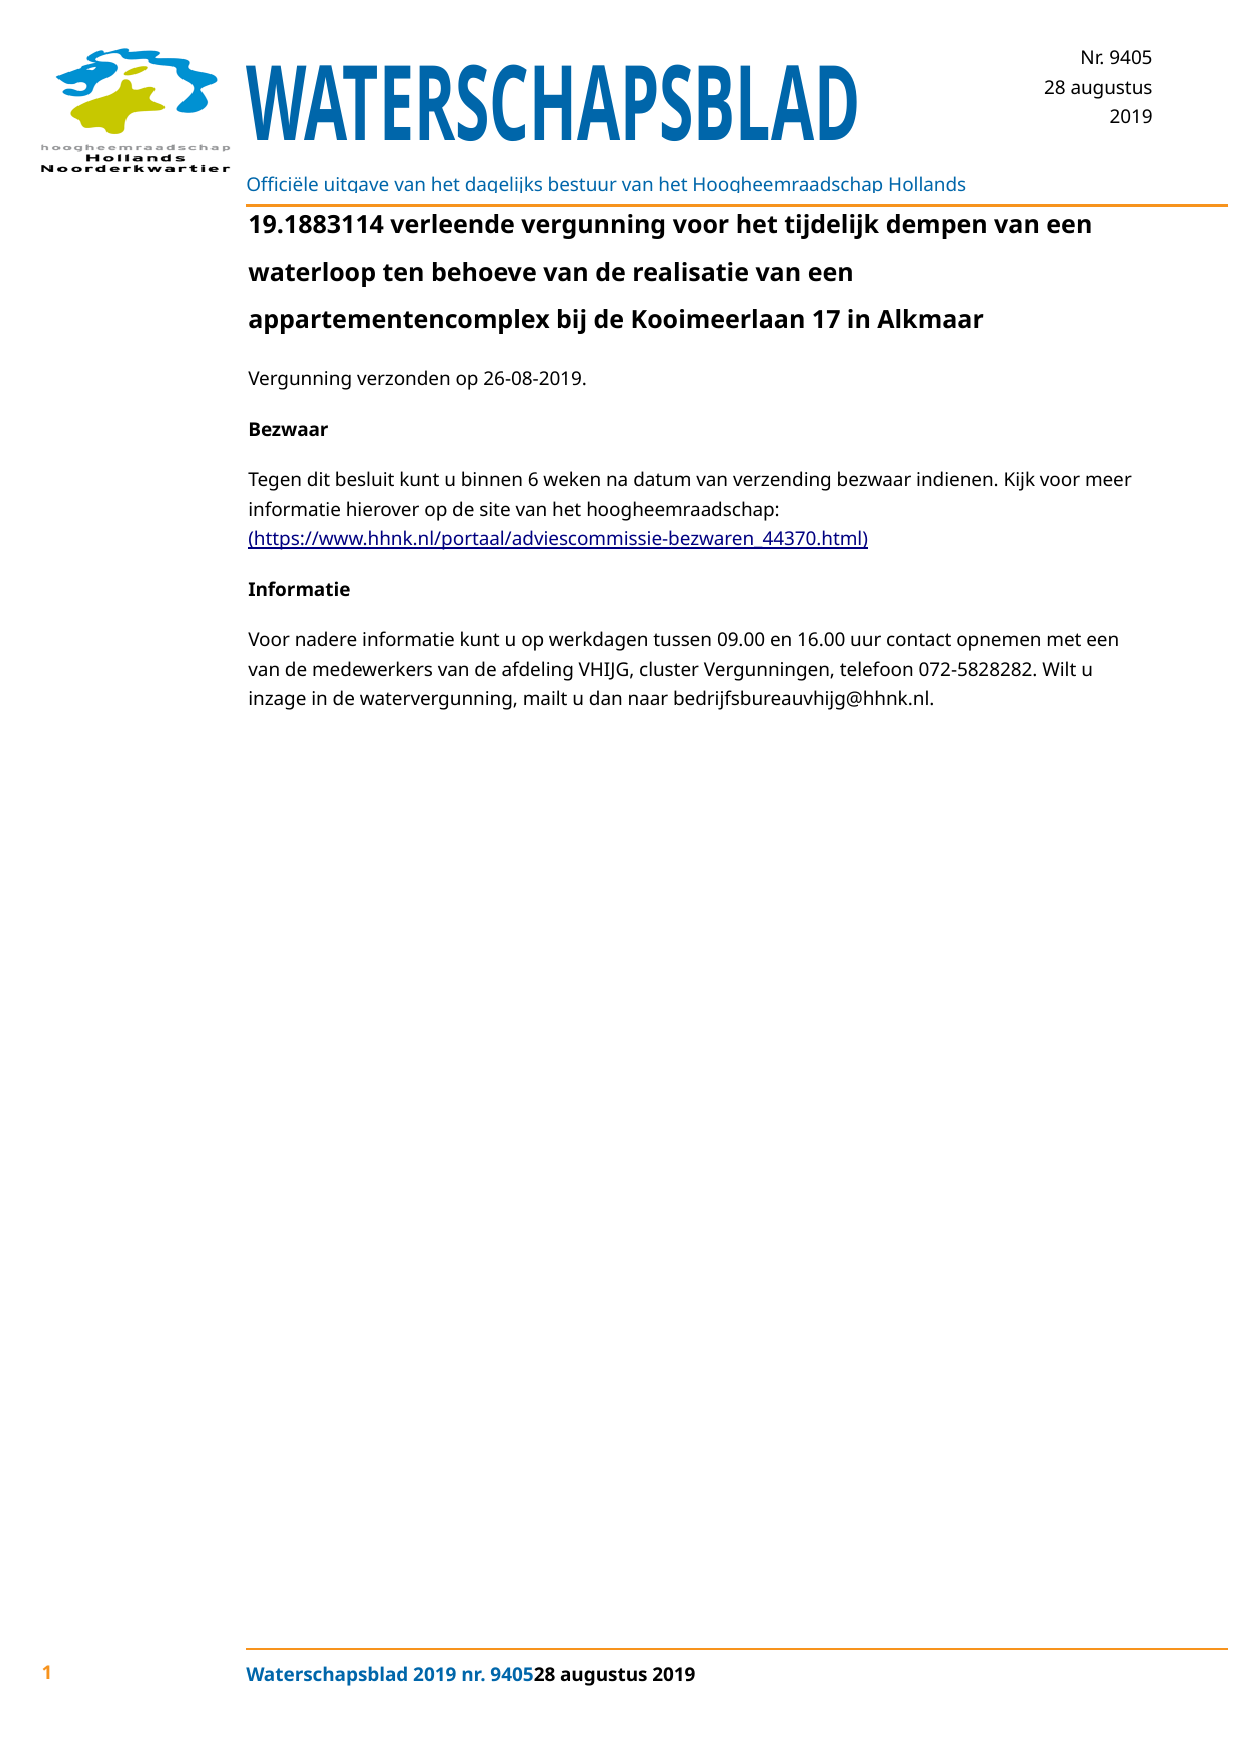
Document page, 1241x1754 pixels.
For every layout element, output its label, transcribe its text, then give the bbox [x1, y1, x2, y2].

text Bezwaar [248, 416, 1152, 442]
text 19.1883114 verleende vergunning voor het tijdelijk dempen van een waterloop ten behoeve van de realisatie van een appartementencomplex bij de Kooimeerlaan 17 in Alkmaar [248, 207, 1152, 336]
text Voor nadere informatie kunt u op werkdagen tussen 09.00 en 16.00 uur contact opnemen met een van de medewerkers van de afdeling VHIJG, cluster Vergunningen, telefoon 072-5828282. Wilt u inzage in de watervergunning, mailt u dan naar bedrijfsbureauvhijg@hhnk.nl. [248, 626, 1152, 711]
text Tegen dit besluit kunt u binnen 6 weken na datum van verzending bezwaar indienen. Kijk voor meer informatie hierover op de site van het hoogheemraadschap: (https://www.hhnk.nl/portaal/adviescommissie-bezwaren_44370.html) [248, 466, 1152, 551]
text Informatie [248, 576, 1152, 602]
text Vergunning verzonden op 26-08-2019. [248, 366, 1152, 391]
picture [41, 47, 231, 172]
